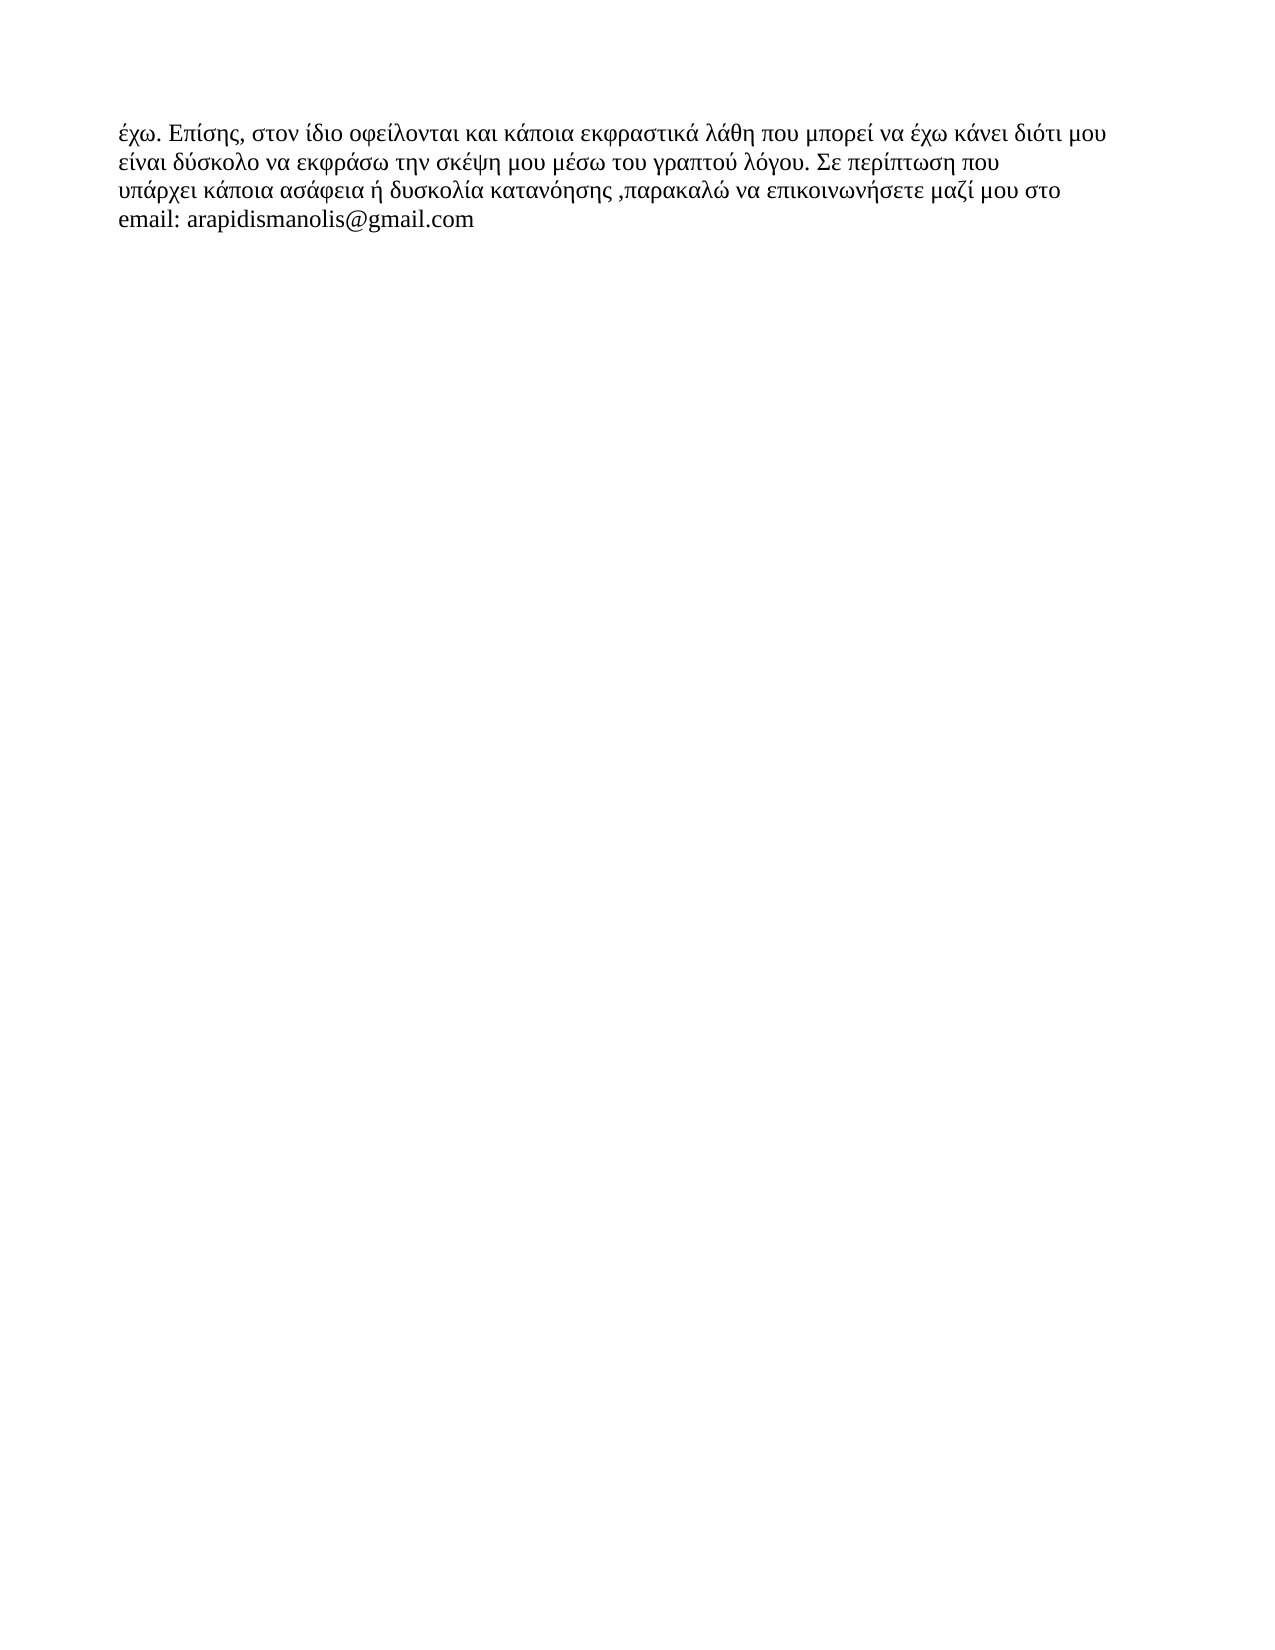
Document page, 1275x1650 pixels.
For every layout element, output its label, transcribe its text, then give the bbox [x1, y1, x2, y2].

text έχω. Επίσης, στον ίδιο οφείλονται και κάποια εκφραστικά λάθη που μπορεί να έχω κάνει διότι μου [118, 118, 1157, 147]
text email: arapidismanolis@gmail.com [118, 204, 1157, 233]
text υπάρχει κάποια ασάφεια ή δυσκολία κατανόησης ,παρακαλώ να επικοινωνήσετε μαζί μου στο [118, 176, 1157, 204]
text είναι δύσκολo να εκφράσω την σκέψη μου μέσω του γραπτού λόγου. Σε περίπτωση που [118, 147, 1157, 176]
